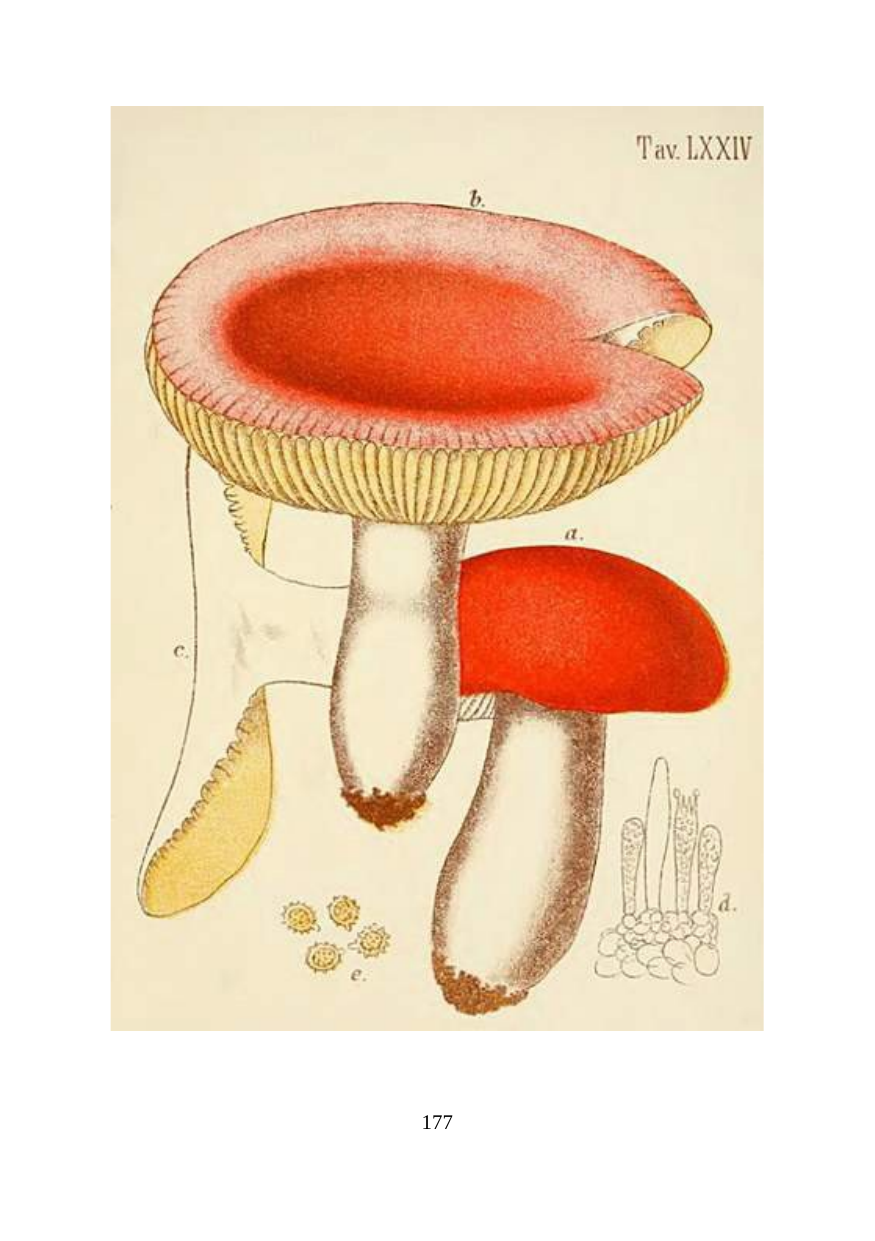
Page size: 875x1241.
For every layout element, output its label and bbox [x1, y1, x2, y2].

picture [110, 106, 764, 1031]
